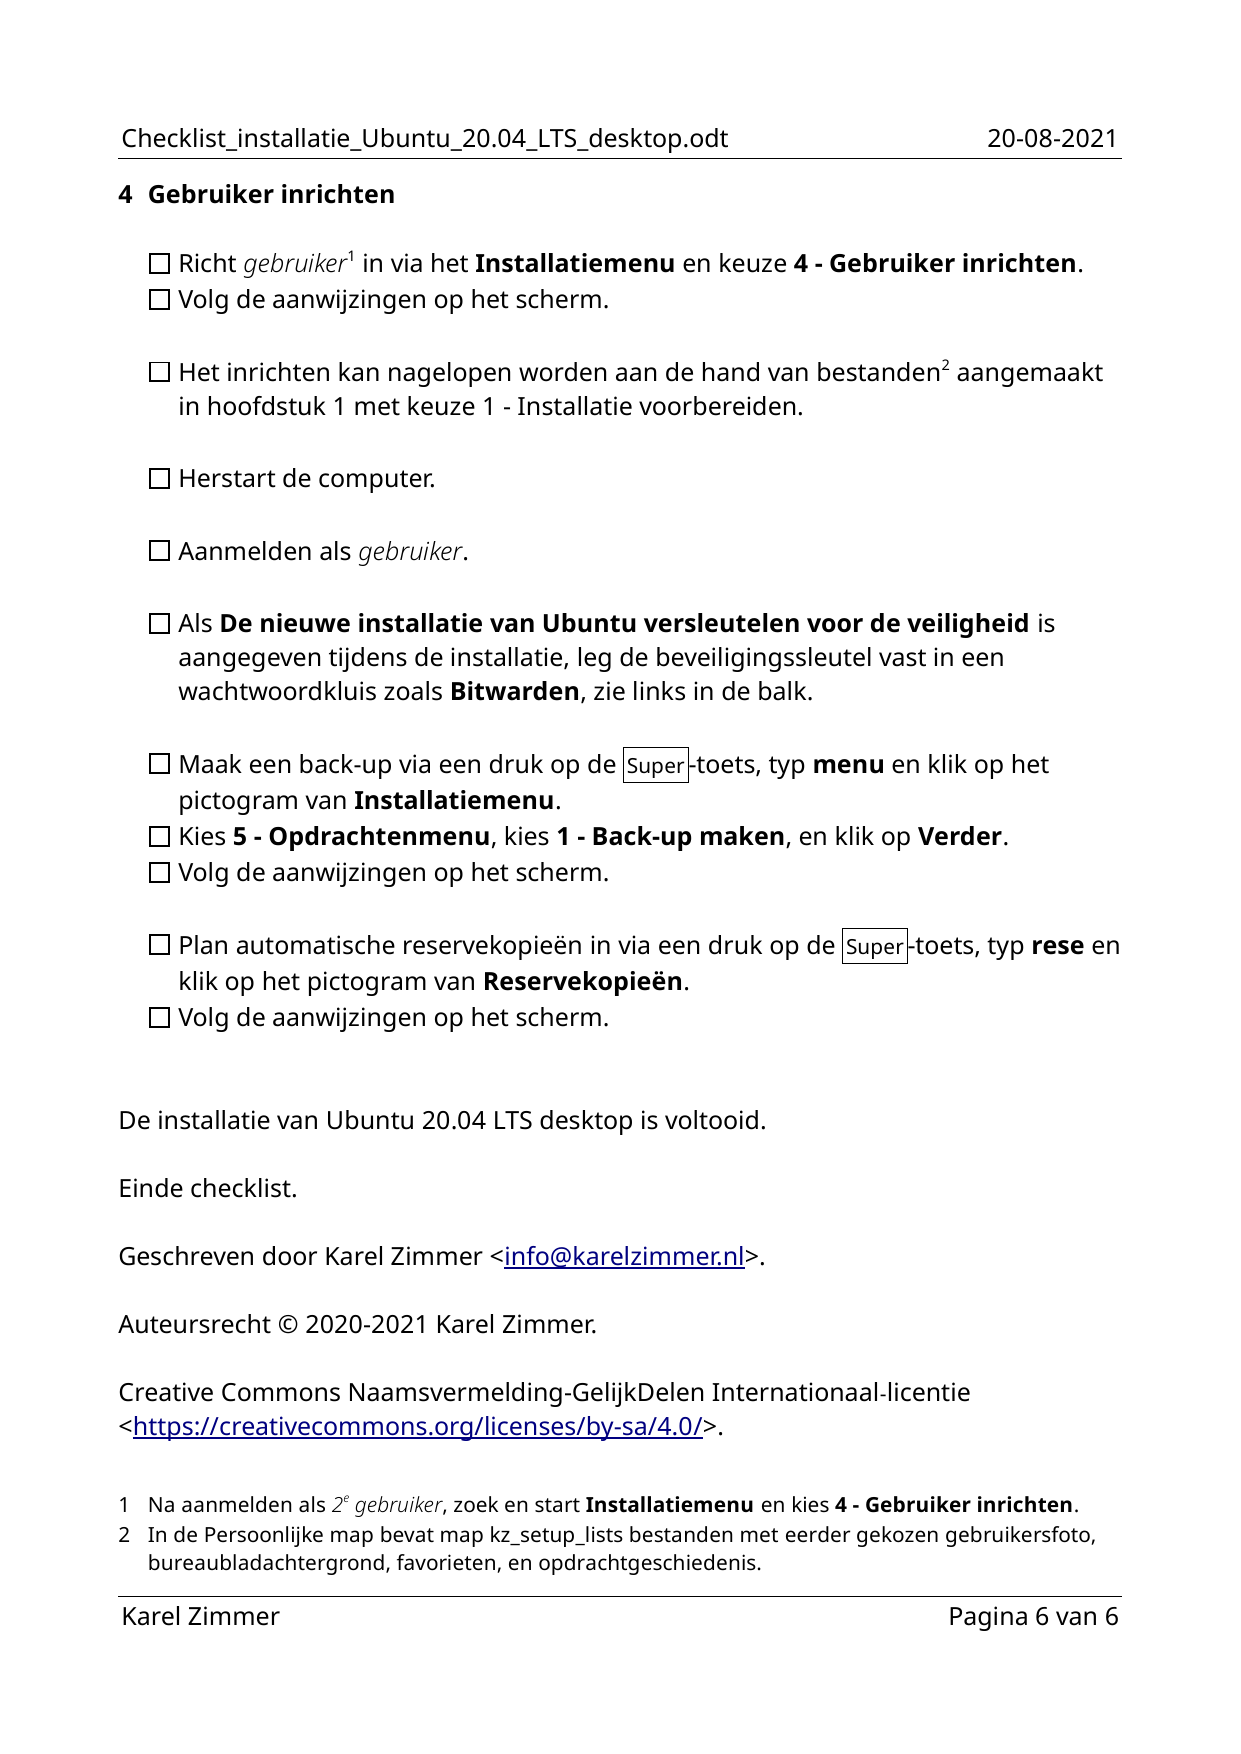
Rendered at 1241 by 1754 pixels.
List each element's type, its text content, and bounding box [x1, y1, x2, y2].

table_cell Herstart de computer. [177, 460, 1122, 496]
table_cell [177, 890, 1122, 927]
table_cell [141, 709, 177, 746]
table_cell [141, 496, 177, 533]
table_cell Het inrichten kan nagelopen worden aan de hand van bestanden aangemaakt in hoofdstuk 1 met keuze 1 - Installatie voorbereiden. [177, 354, 1122, 424]
table_cell Kies 5 - Opdrachtenmenu, kies 1 - Back-up maken, en klik op Verder. [177, 818, 1122, 854]
table_cell Volg de aanwijzingen op het scherm. [177, 854, 1122, 890]
table_cell [141, 746, 177, 818]
table_cell Maak een back-up via een druk op de Super-toets, typ menu en klik op het pictogram van Installatiemenu. [177, 746, 1122, 818]
table_cell [141, 354, 177, 424]
table_cell [177, 318, 1122, 354]
table_cell [141, 318, 177, 354]
text Auteursrecht © 2020-2021 Karel Zimmer. [118, 1307, 1122, 1341]
table_cell [177, 569, 1122, 605]
table_cell Volg de aanwijzingen op het scherm. [177, 281, 1122, 317]
text De installatie van Ubuntu 20.04 LTS desktop is voltooid. [118, 1103, 1122, 1137]
table_cell [141, 854, 177, 890]
table_cell [141, 605, 177, 709]
list Gebruiker inrichten [118, 177, 1122, 211]
table_cell [141, 424, 177, 460]
table_cell [177, 424, 1122, 460]
table_cell [141, 460, 177, 496]
table_cell [141, 818, 177, 854]
text Geschreven door Karel Zimmer <info@karelzimmer.nl>. [118, 1239, 1122, 1273]
table_cell [177, 496, 1122, 533]
table_cell [141, 569, 177, 605]
table_cell Als De nieuwe installatie van Ubuntu versleutelen voor de veiligheid is aangegeven tijdens de installatie, leg de beveiligingssleutel vast in een wachtwoordkluis zoals Bitwarden, zie links in de balk. [177, 605, 1122, 709]
table_header [141, 245, 177, 281]
table_header Richt gebruiker in via het Installatiemenu en keuze 4 - Gebruiker inrichten. [177, 245, 1122, 281]
table_cell [177, 709, 1122, 746]
table_cell Aanmelden als gebruiker. [177, 533, 1122, 569]
table_cell Plan automatische reservekopieën in via een druk op de Super-toets, typ rese en klik op het pictogram van Reservekopieën. [177, 927, 1122, 999]
table_cell [141, 999, 177, 1035]
table_cell [141, 890, 177, 927]
table_cell [141, 281, 177, 317]
table_cell [141, 533, 177, 569]
table_cell Volg de aanwijzingen op het scherm. [177, 999, 1122, 1035]
text Einde checklist. [118, 1171, 1122, 1205]
table_cell [141, 927, 177, 999]
text Creative Commons Naamsvermelding-GelijkDelen Internationaal-licentie <https://creativecommons.org/licenses/by-sa/4.0/>. [118, 1375, 1122, 1443]
